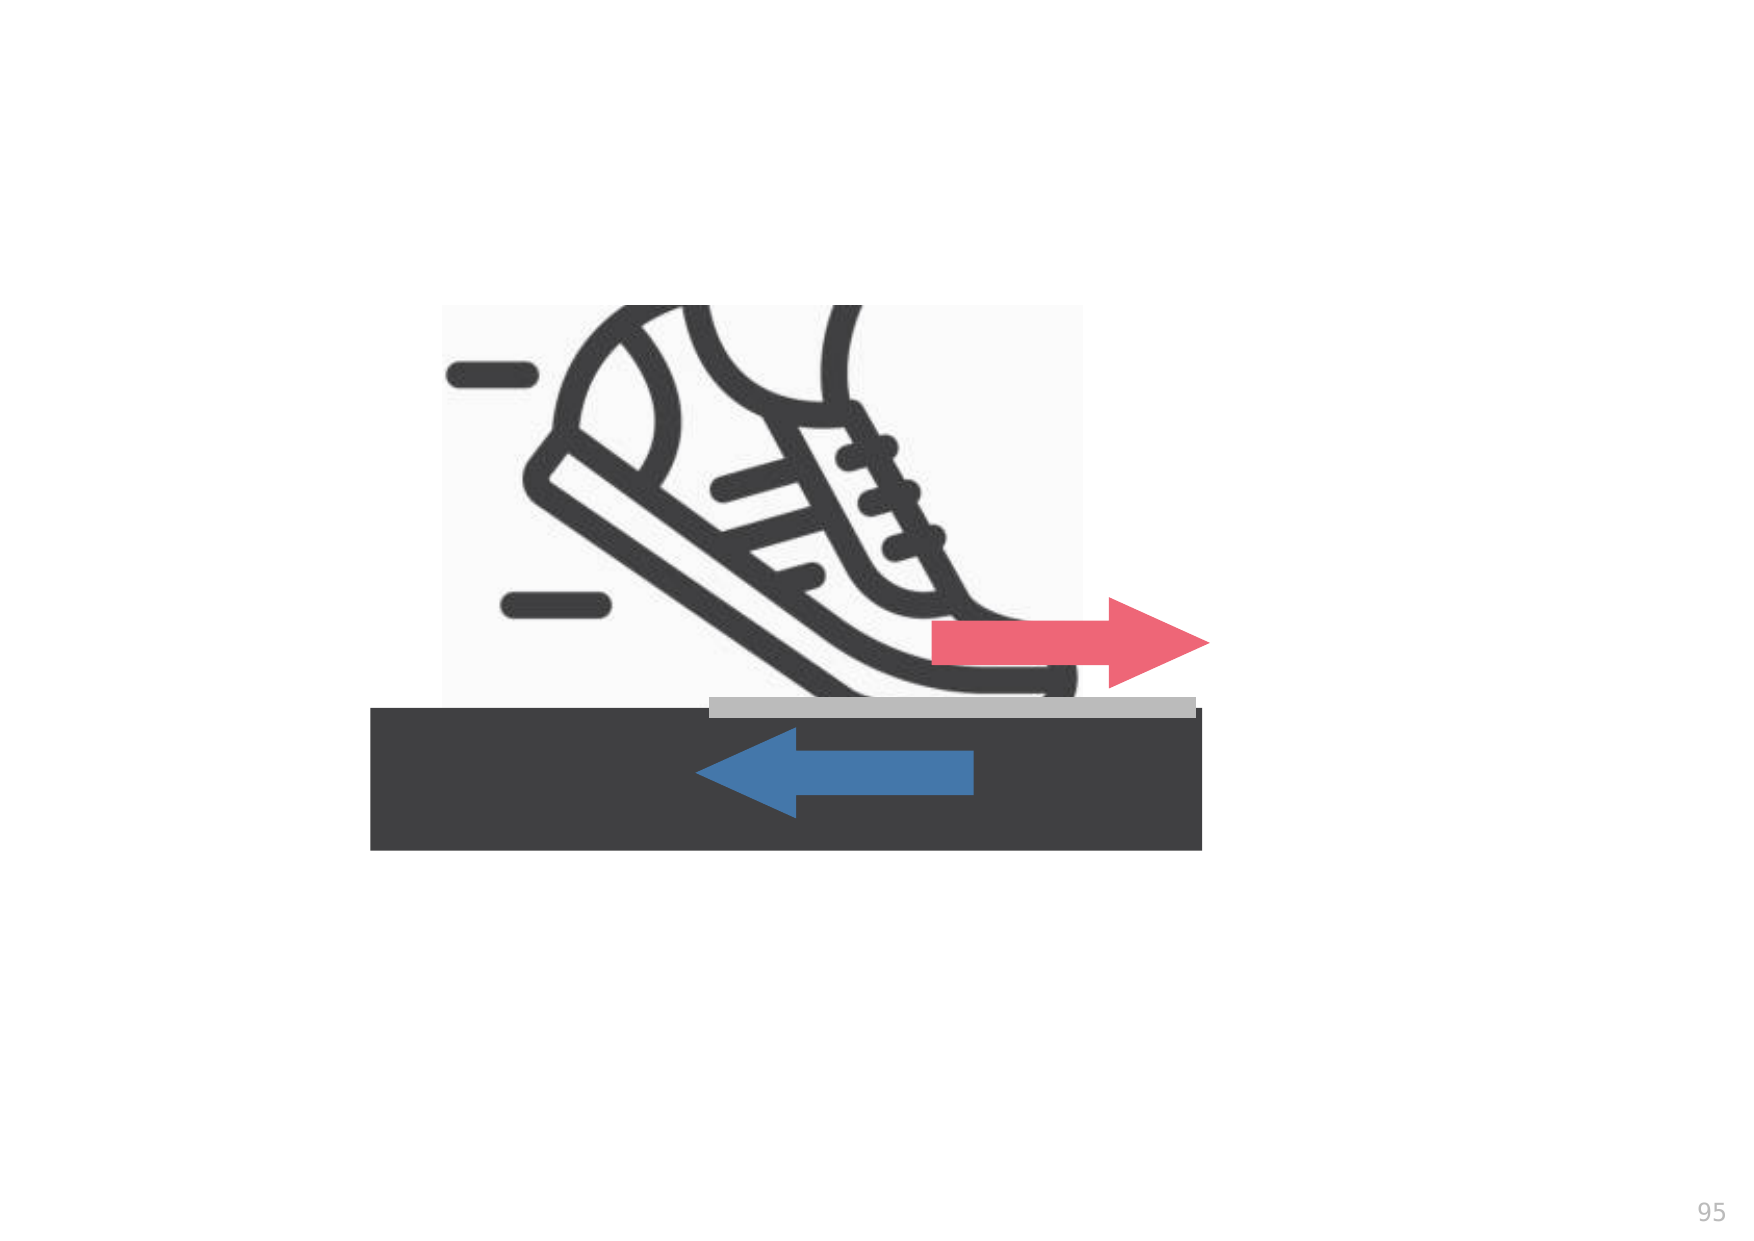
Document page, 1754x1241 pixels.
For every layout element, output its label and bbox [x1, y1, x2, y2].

text_box [931, 597, 1210, 689]
text_box [370, 707, 1203, 851]
picture [442, 305, 1083, 707]
